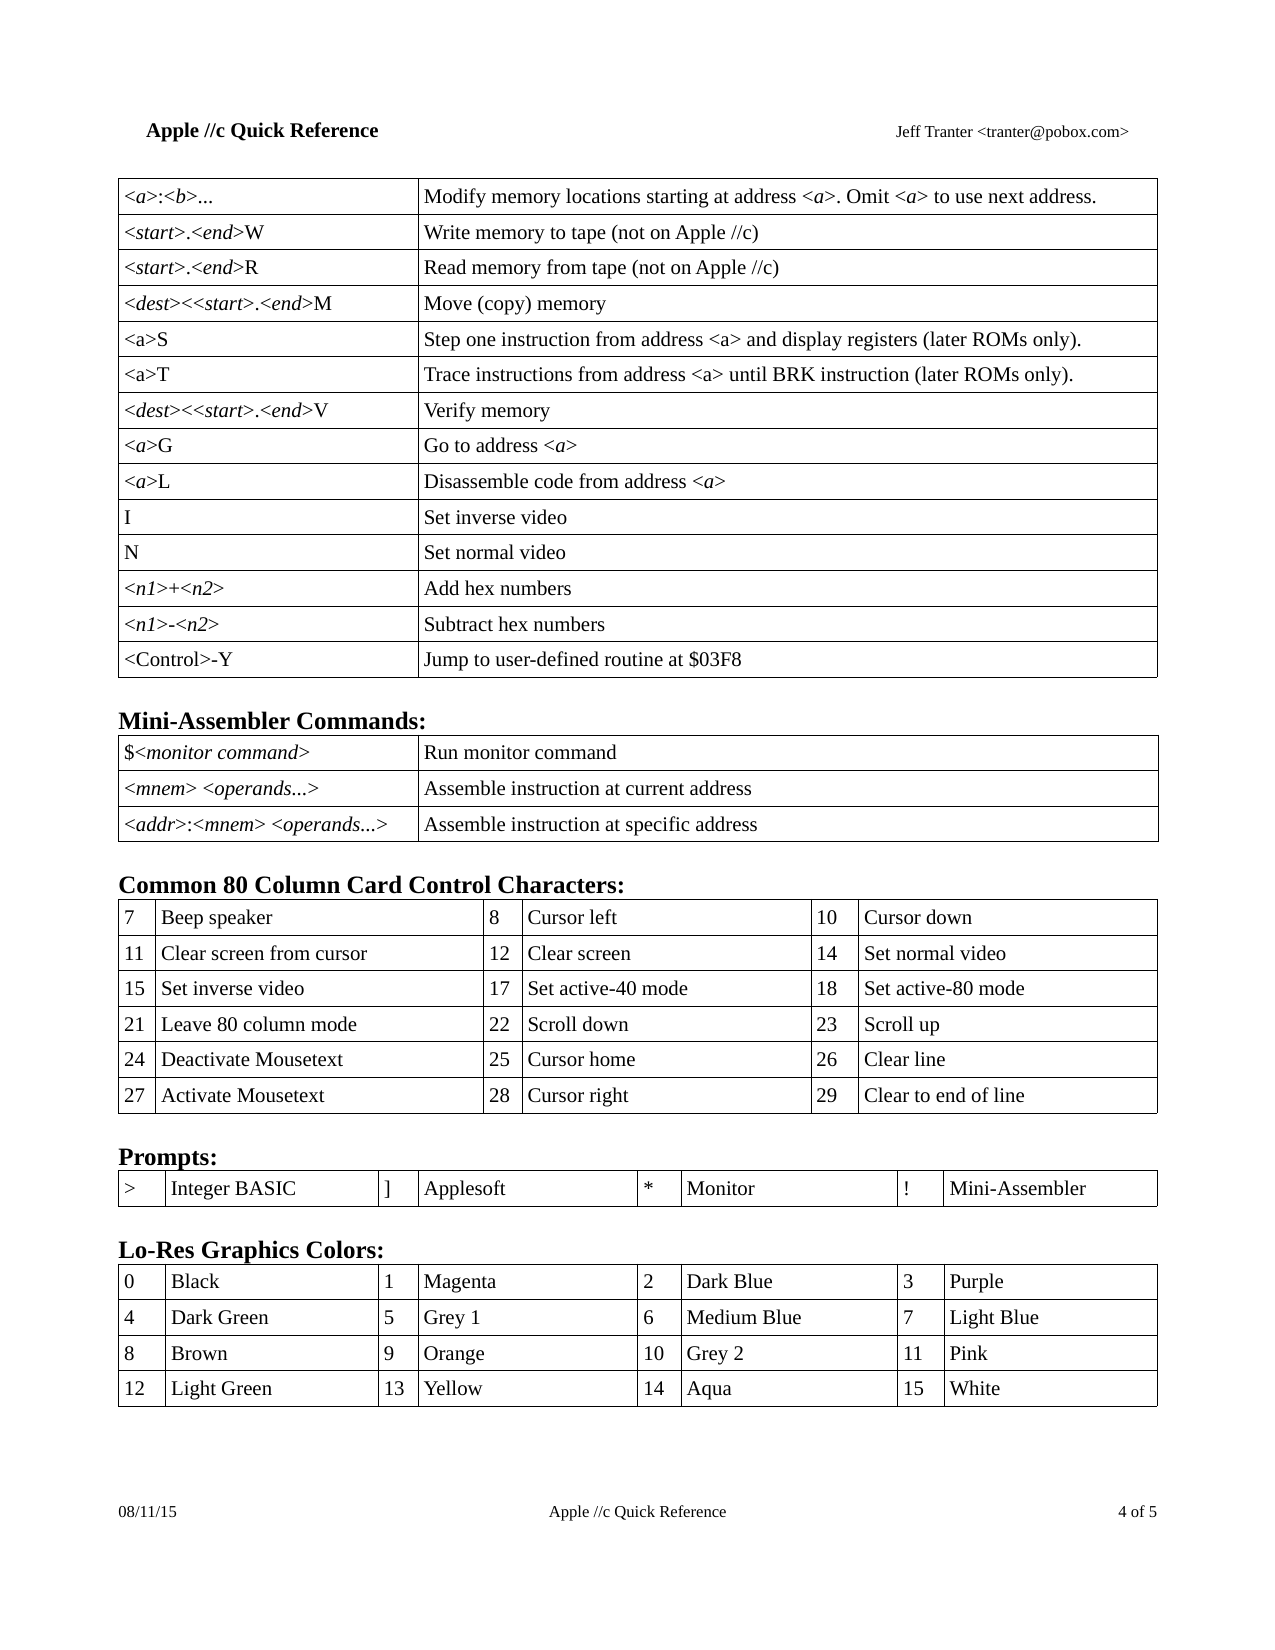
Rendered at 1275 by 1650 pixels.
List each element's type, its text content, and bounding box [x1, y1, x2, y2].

table_header 10 [812, 900, 858, 934]
table_cell 5 [379, 1300, 418, 1335]
table_cell Pink [945, 1336, 1157, 1370]
table_cell 14 [638, 1371, 681, 1406]
table_cell Move (copy) memory [419, 286, 1157, 321]
table_cell Set active-80 mode [859, 971, 1157, 1006]
table_cell N [119, 535, 418, 570]
table_cell Step one instruction from address <a> and display registers (later ROMs only). [419, 322, 1157, 356]
table_cell 25 [484, 1042, 522, 1077]
table_cell <a>:<b>... [119, 179, 418, 214]
table_cell 7 [898, 1300, 944, 1335]
table_cell 18 [812, 971, 858, 1006]
table_cell Aqua [682, 1371, 897, 1406]
table_cell 11 [119, 936, 155, 970]
table_header Dark Blue [682, 1265, 897, 1299]
table_cell Activate Mousetext [156, 1078, 483, 1113]
table_cell 28 [484, 1078, 522, 1113]
table_cell Cursor home [523, 1042, 811, 1077]
table_cell <start>.<end>R [119, 250, 418, 285]
table_cell Write memory to tape (not on Apple //c) [419, 215, 1157, 249]
table_header Monitor [682, 1171, 897, 1206]
table_cell <dest><<start>.<end>M [119, 286, 418, 321]
text Common 80 Column Card Control Characters: [118, 870, 1157, 899]
text Lo-Res Graphics Colors: [118, 1235, 1157, 1263]
table_cell Verify memory [419, 393, 1157, 427]
table_cell <start>.<end>W [119, 215, 418, 249]
table_cell Dark Green [166, 1300, 378, 1335]
table_cell 24 [119, 1042, 155, 1077]
table_cell Light Blue [945, 1300, 1157, 1335]
table_cell 22 [484, 1007, 522, 1041]
table_cell 10 [638, 1336, 681, 1370]
table_header Integer BASIC [166, 1171, 378, 1206]
table_header Purple [945, 1265, 1157, 1299]
table_cell 13 [379, 1371, 418, 1406]
table_cell Deactivate Mousetext [156, 1042, 483, 1077]
table_cell <n1>+<n2> [119, 571, 418, 606]
table_cell 6 [638, 1300, 681, 1335]
table_cell 12 [484, 936, 522, 970]
table_header Run monitor command [419, 736, 1158, 770]
table_cell <addr>:<mnem> <operands...> [119, 807, 418, 841]
table_cell Medium Blue [682, 1300, 897, 1335]
table_cell Set inverse video [419, 500, 1157, 534]
table_cell <a>T [119, 357, 418, 392]
table_cell 26 [812, 1042, 858, 1077]
table_header > [119, 1171, 165, 1206]
table_cell Jump to user-defined routine at $03F8 [419, 642, 1157, 677]
table_cell 17 [484, 971, 522, 1006]
table_cell Subtract hex numbers [419, 607, 1157, 641]
table_header Magenta [419, 1265, 637, 1299]
table_header $<monitor command> [119, 736, 418, 770]
table_header 7 [119, 900, 155, 934]
table_cell White [945, 1371, 1157, 1406]
table_cell <Control>-Y [119, 642, 418, 677]
text Mini-Assembler Commands: [118, 706, 1157, 734]
table_cell Scroll up [859, 1007, 1157, 1041]
table_header ! [898, 1171, 943, 1206]
table_cell Grey 1 [419, 1300, 637, 1335]
table_cell Scroll down [523, 1007, 811, 1041]
table_cell 12 [119, 1371, 165, 1406]
table_cell Clear to end of line [859, 1078, 1157, 1113]
table_cell Leave 80 column mode [156, 1007, 483, 1041]
table_cell I [119, 500, 418, 534]
table_cell 11 [898, 1336, 944, 1370]
table_cell <dest><<start>.<end>V [119, 393, 418, 427]
table_cell Assemble instruction at current address [419, 771, 1158, 806]
table_cell <n1>-<n2> [119, 607, 418, 641]
table_header Cursor down [859, 900, 1157, 934]
table_header 3 [898, 1265, 944, 1299]
table_cell Yellow [419, 1371, 637, 1406]
table_header Mini-Assembler [944, 1171, 1157, 1206]
table_header Black [166, 1265, 378, 1299]
table_cell Add hex numbers [419, 571, 1157, 606]
table_cell 27 [119, 1078, 155, 1113]
table_header Beep speaker [156, 900, 483, 934]
table_cell Set active-40 mode [523, 971, 811, 1006]
table_cell <a>G [119, 429, 418, 463]
table_cell Go to address <a> [419, 429, 1157, 463]
table_header 2 [638, 1265, 681, 1299]
table_cell Set normal video [419, 535, 1157, 570]
table_header Applesoft [419, 1171, 637, 1206]
table_cell 15 [898, 1371, 944, 1406]
table_cell Grey 2 [682, 1336, 897, 1370]
table_cell Brown [166, 1336, 378, 1370]
table_cell Light Green [166, 1371, 378, 1406]
table_cell Modify memory locations starting at address <a>. Omit <a> to use next address. [419, 179, 1157, 214]
table_cell Assemble instruction at specific address [419, 807, 1158, 841]
table_cell <mnem> <operands...> [119, 771, 418, 806]
table_header 0 [119, 1265, 165, 1299]
table_cell 4 [119, 1300, 165, 1335]
table_header 8 [484, 900, 522, 934]
table_cell Trace instructions from address <a> until BRK instruction (later ROMs only). [419, 357, 1157, 392]
text Prompts: [118, 1142, 1157, 1170]
table_cell 29 [812, 1078, 858, 1113]
table_header Cursor left [523, 900, 811, 934]
table_cell 15 [119, 971, 155, 1006]
table_cell 14 [812, 936, 858, 970]
table_cell Clear line [859, 1042, 1157, 1077]
table_header 1 [379, 1265, 418, 1299]
table_cell 21 [119, 1007, 155, 1041]
table_cell <a>S [119, 322, 418, 356]
table_cell Clear screen from cursor [156, 936, 483, 970]
table_cell Orange [419, 1336, 637, 1370]
table_cell 9 [379, 1336, 418, 1370]
table_cell <a>L [119, 464, 418, 499]
table_cell Read memory from tape (not on Apple //c) [419, 250, 1157, 285]
table_cell 23 [812, 1007, 858, 1041]
table_cell 8 [119, 1336, 165, 1370]
table_cell Set inverse video [156, 971, 483, 1006]
table_cell Cursor right [523, 1078, 811, 1113]
table_header ] [379, 1171, 418, 1206]
table_header * [638, 1171, 681, 1206]
table_cell Disassemble code from address <a> [419, 464, 1157, 499]
table_cell Set normal video [859, 936, 1157, 970]
table_cell Clear screen [523, 936, 811, 970]
